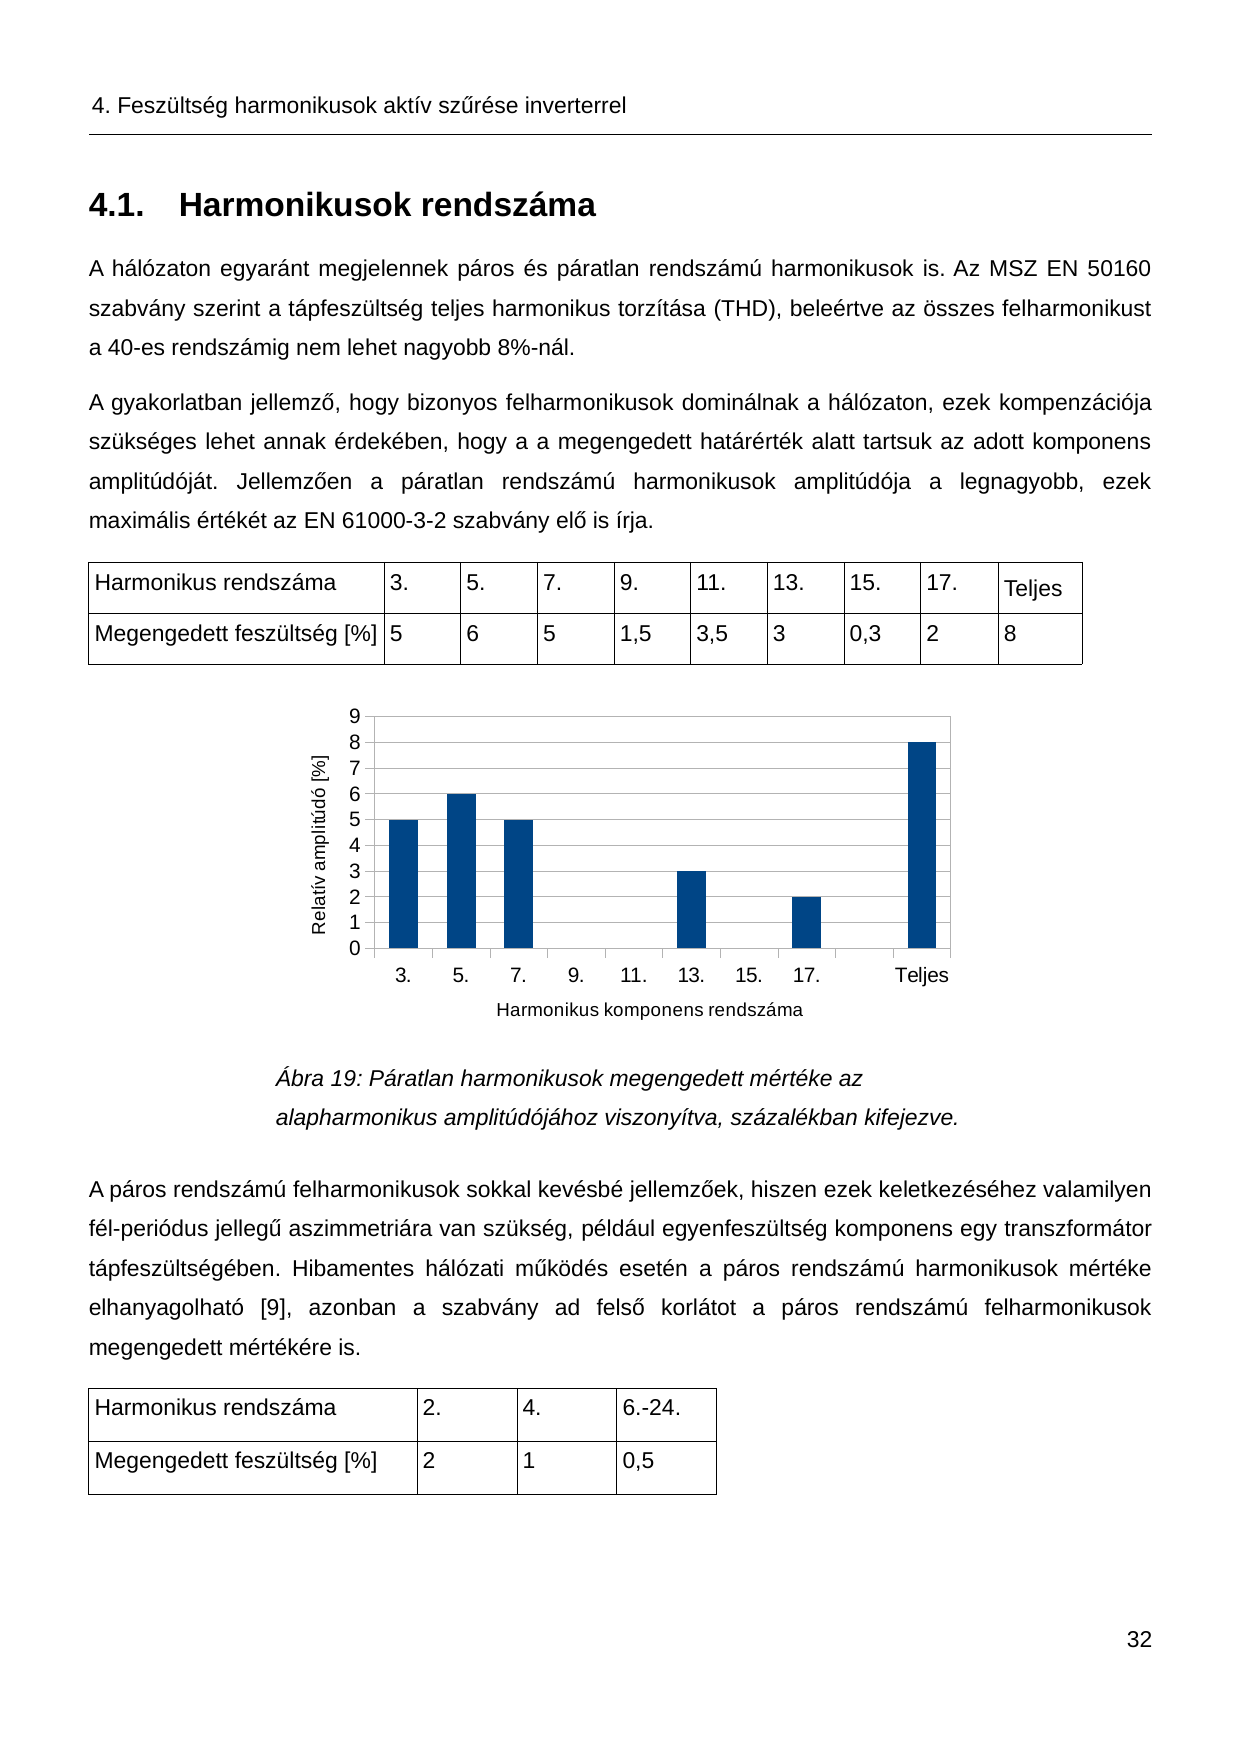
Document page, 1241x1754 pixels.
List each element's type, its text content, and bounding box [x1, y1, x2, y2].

table_cell Megengedett feszültség [%] [89, 614, 384, 664]
table_cell 6 [461, 614, 537, 664]
table_header 17. [921, 563, 988, 613]
table_header 11. [691, 563, 767, 613]
table_header 15. [845, 563, 920, 613]
table_header Harmonikus rendszáma [89, 1389, 417, 1441]
table_cell 1 [518, 1442, 616, 1494]
text A páros rendszámú felharmonikusok sokkal kevésbé jellemzőek, hiszen ezek keletkezéséhez valamilyen fél-periódus jellegű aszimmetriára van szükség, például egyenfeszültség komponens egy transzformátor tápfeszültségében. Hibamentes hálózati működés esetén a páros rendszámú harmonikusok mértéke elhanyagolható [9], azonban a szabvány ad felső korlátot a páros rendszámú felharmonikusok megengedett mértékére is. [88, 665, 1152, 1360]
table_cell 3 [768, 614, 844, 664]
table_cell 2 [418, 1442, 517, 1494]
table_cell 3,5 [691, 614, 767, 664]
table_cell 2 [921, 614, 988, 664]
table_cell 0,3 [845, 614, 920, 664]
table_header Harmonikus rendszáma [89, 563, 384, 613]
text Ábra 19: Páratlan harmonikusok megengedett mértéke az alapharmonikus amplitúdójához viszonyítva, százalékban kifejezve. [276, 698, 965, 1131]
table_header 4. [518, 1389, 616, 1441]
table_cell 8 [999, 614, 1082, 664]
text A hálózaton egyaránt megjelennek páros és páratlan rendszámú harmonikusok is. Az MSZ EN 50160 szabvány szerint a tápfeszültség teljes harmonikus torzítása (THD), beleértve az összes felharmonikust a 40-es rendszámig nem lehet nagyobb 8%-nál. [88, 255, 1152, 361]
table_header [989, 563, 998, 613]
table_header 9. [615, 563, 690, 613]
table_header 3. [385, 563, 460, 613]
table_cell 0,5 [617, 1442, 716, 1494]
table_cell 5 [538, 614, 614, 664]
table_cell Megengedett feszültség [%] [89, 1442, 417, 1494]
table_header 7. [538, 563, 614, 613]
table_header 5. [461, 563, 537, 613]
table_cell 1,5 [615, 614, 690, 664]
table_cell [989, 614, 998, 664]
table_header 2. [418, 1389, 517, 1441]
subtitle Harmonikusok rendszáma [88, 185, 1152, 224]
text A gyakorlatban jellemző, hogy bizonyos felharmonikusok dominálnak a hálózaton, ezek kompenzációja szükséges lehet annak érdekében, hogy a a megengedett határérték alatt tartsuk az adott komponens amplitúdóját. Jellemzően a páratlan rendszámú harmonikusok amplitúdója a legnagyobb, ezek maximális értékét az EN 61000-3-2 szabvány elő is írja. [88, 389, 1152, 534]
table_cell 5 [385, 614, 460, 664]
table_header 13. [768, 563, 844, 613]
table_header 6.-24. [617, 1389, 716, 1441]
table_header Teljes [999, 563, 1082, 613]
